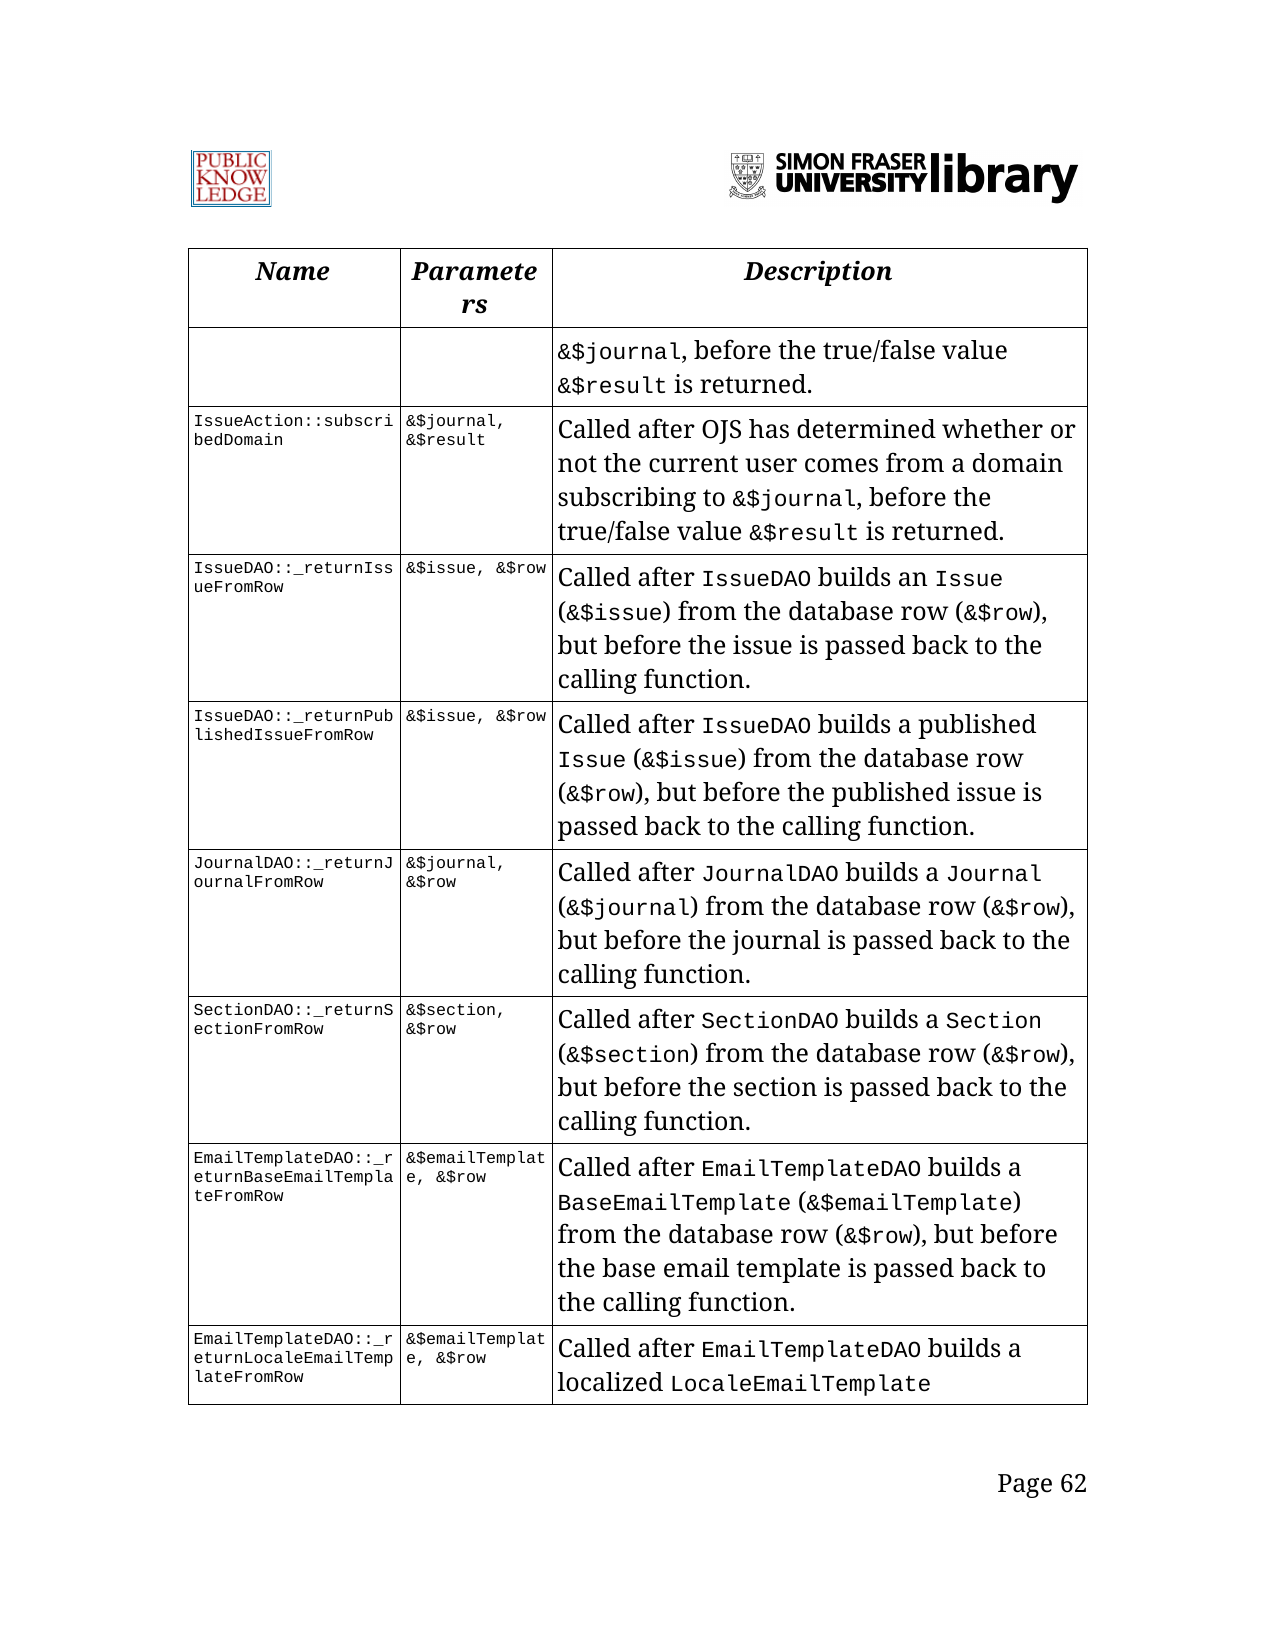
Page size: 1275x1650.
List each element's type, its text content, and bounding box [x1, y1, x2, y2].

table_cell &$issue, &$row [401, 702, 552, 849]
table_cell Called after EmailTemplateDAO builds a BaseEmailTemplate (&$emailTemplate) from the database row (&$row), but before the base email template is passed back to the calling function. [553, 1144, 1087, 1325]
table_cell IssueDAO::_returnPublishedIssueFromRow [189, 702, 400, 849]
table_cell &$journal, &$row [401, 850, 552, 996]
table_cell Called after IssueDAO builds a published Issue (&$issue) from the database row (&$row), but before the published issue is passed back to the calling function. [553, 702, 1087, 849]
picture [193, 150, 272, 205]
table_cell &$issue, &$row [401, 555, 552, 701]
table_cell [401, 328, 552, 406]
table_header Description [553, 249, 1087, 327]
picture [723, 150, 1083, 207]
table_cell Called after JournalDAO builds a Journal (&$journal) from the database row (&$row), but before the journal is passed back to the calling function. [553, 850, 1087, 996]
table_cell &$emailTemplate, &$row [401, 1144, 552, 1325]
table_cell [189, 328, 400, 406]
table_cell Called after EmailTemplateDAO builds a localized LocaleEmailTemplate [553, 1326, 1087, 1404]
table_cell IssueAction::subscribedDomain [189, 407, 400, 554]
table_cell Called after IssueDAO builds an Issue (&$issue) from the database row (&$row), but before the issue is passed back to the calling function. [553, 555, 1087, 701]
table_header Name [189, 249, 400, 327]
table_cell &$journal, before the true/false value &$result is returned. [553, 328, 1087, 406]
table_cell Called after OJS has determined whether or not the current user comes from a domain subscribing to &$journal, before the true/false value &$result is returned. [553, 407, 1087, 554]
table_header Parameters [401, 249, 552, 327]
table_cell Called after SectionDAO builds a Section (&$section) from the database row (&$row), but before the section is passed back to the calling function. [553, 997, 1087, 1143]
table_cell JournalDAO::_returnJournalFromRow [189, 850, 400, 996]
table_cell &$emailTemplate, &$row [401, 1326, 552, 1404]
table_cell &$section, &$row [401, 997, 552, 1143]
table_cell IssueDAO::_returnIssueFromRow [189, 555, 400, 701]
table_cell EmailTemplateDAO::_returnBaseEmailTemplateFromRow [189, 1144, 400, 1325]
table_cell SectionDAO::_returnSectionFromRow [189, 997, 400, 1143]
table_cell &$journal, &$result [401, 407, 552, 554]
table_cell EmailTemplateDAO::_returnLocaleEmailTemplateFromRow [189, 1326, 400, 1404]
